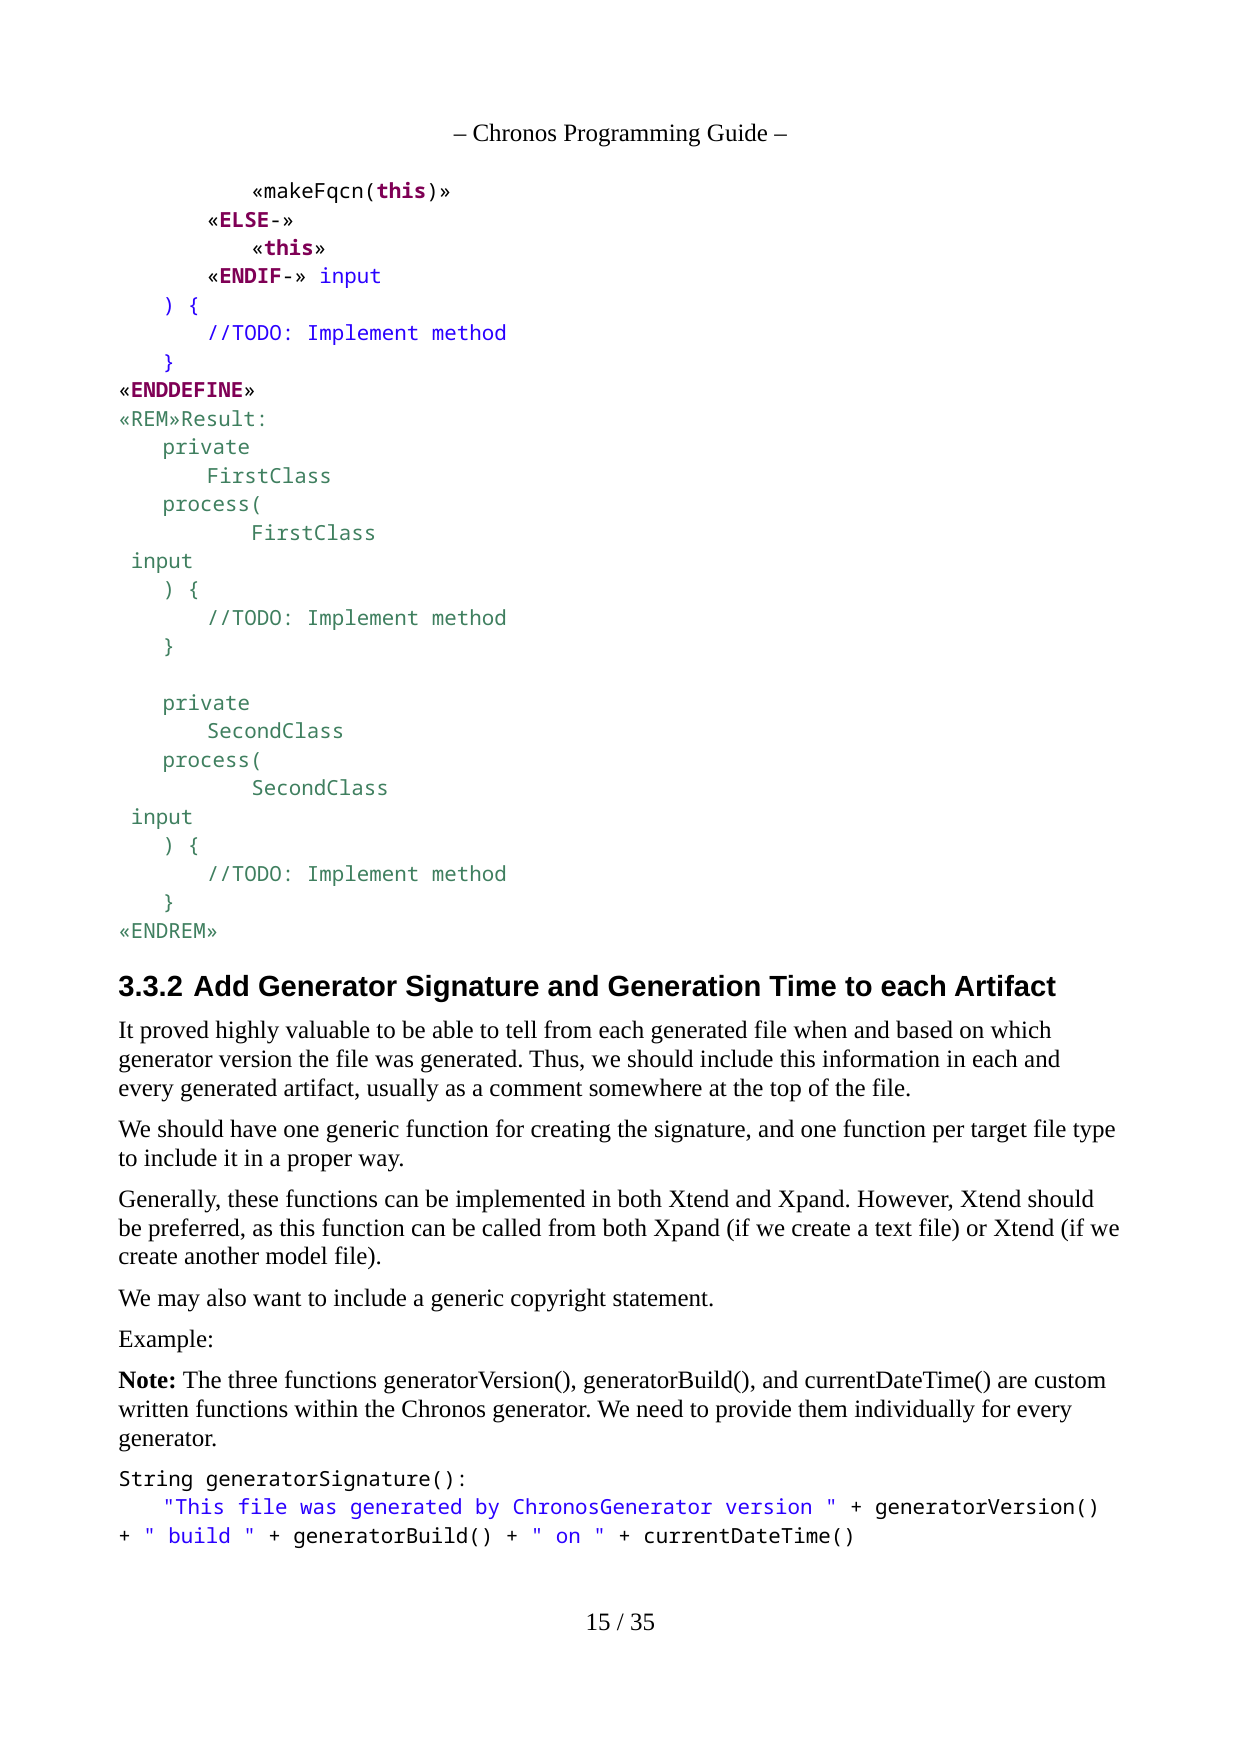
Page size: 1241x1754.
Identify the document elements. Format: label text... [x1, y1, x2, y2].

text //TODO: Implement method [118, 603, 1122, 631]
text «ENDREM» [118, 916, 1122, 944]
text "This file was generated by ChronosGenerator version " + generatorVersion() + " build " + generatorBuild() + " on " + currentDateTime() [118, 1492, 1122, 1549]
text //TODO: Implement method [118, 318, 1122, 347]
text «REM»Result: [118, 404, 1122, 432]
text «ENDIF-» input [118, 262, 1122, 290]
text ) { [118, 574, 1122, 603]
text «ENDDEFINE» [118, 375, 1122, 404]
text String generatorSignature(): [118, 1464, 1122, 1492]
text private [118, 432, 1122, 461]
subtitle Add Generator Signature and Generation Time to each Artifact [118, 969, 1122, 1003]
text input [118, 546, 1122, 574]
text process( [118, 745, 1122, 773]
text input [118, 802, 1122, 830]
text It proved highly valuable to be able to tell from each generated file when and based on which generator version the file was generated. Thus, we should include this information in each and every generated artifact, usually as a comment somewhere at the top of the file. [118, 1015, 1122, 1101]
text «makeFqcn(this)» [118, 176, 1122, 205]
text ) { [118, 830, 1122, 859]
text SecondClass [118, 773, 1122, 802]
text Generally, these functions can be implemented in both Xtend and Xpand. However, Xtend should be preferred, as this function can be called from both Xpand (if we create a text file) or Xtend (if we create another model file). [118, 1184, 1122, 1270]
text We should have one generic function for creating the signature, and one function per target file type to include it in a proper way. [118, 1114, 1122, 1171]
text Example: [118, 1324, 1122, 1353]
text private [118, 688, 1122, 717]
text } [118, 347, 1122, 375]
text FirstClass [118, 461, 1122, 489]
text FirstClass [118, 518, 1122, 546]
text //TODO: Implement method [118, 859, 1122, 887]
text We may also want to include a generic copyright statement. [118, 1283, 1122, 1311]
text SecondClass [118, 717, 1122, 745]
text Note: The three functions generatorVersion(), generatorBuild(), and currentDateTime() are custom written functions within the Chronos generator. We need to provide them individually for every generator. [118, 1365, 1122, 1451]
text } [118, 887, 1122, 916]
text } [118, 631, 1122, 660]
text process( [118, 489, 1122, 518]
text «this» [118, 233, 1122, 262]
text «ELSE-» [118, 205, 1122, 233]
text ) { [118, 290, 1122, 318]
